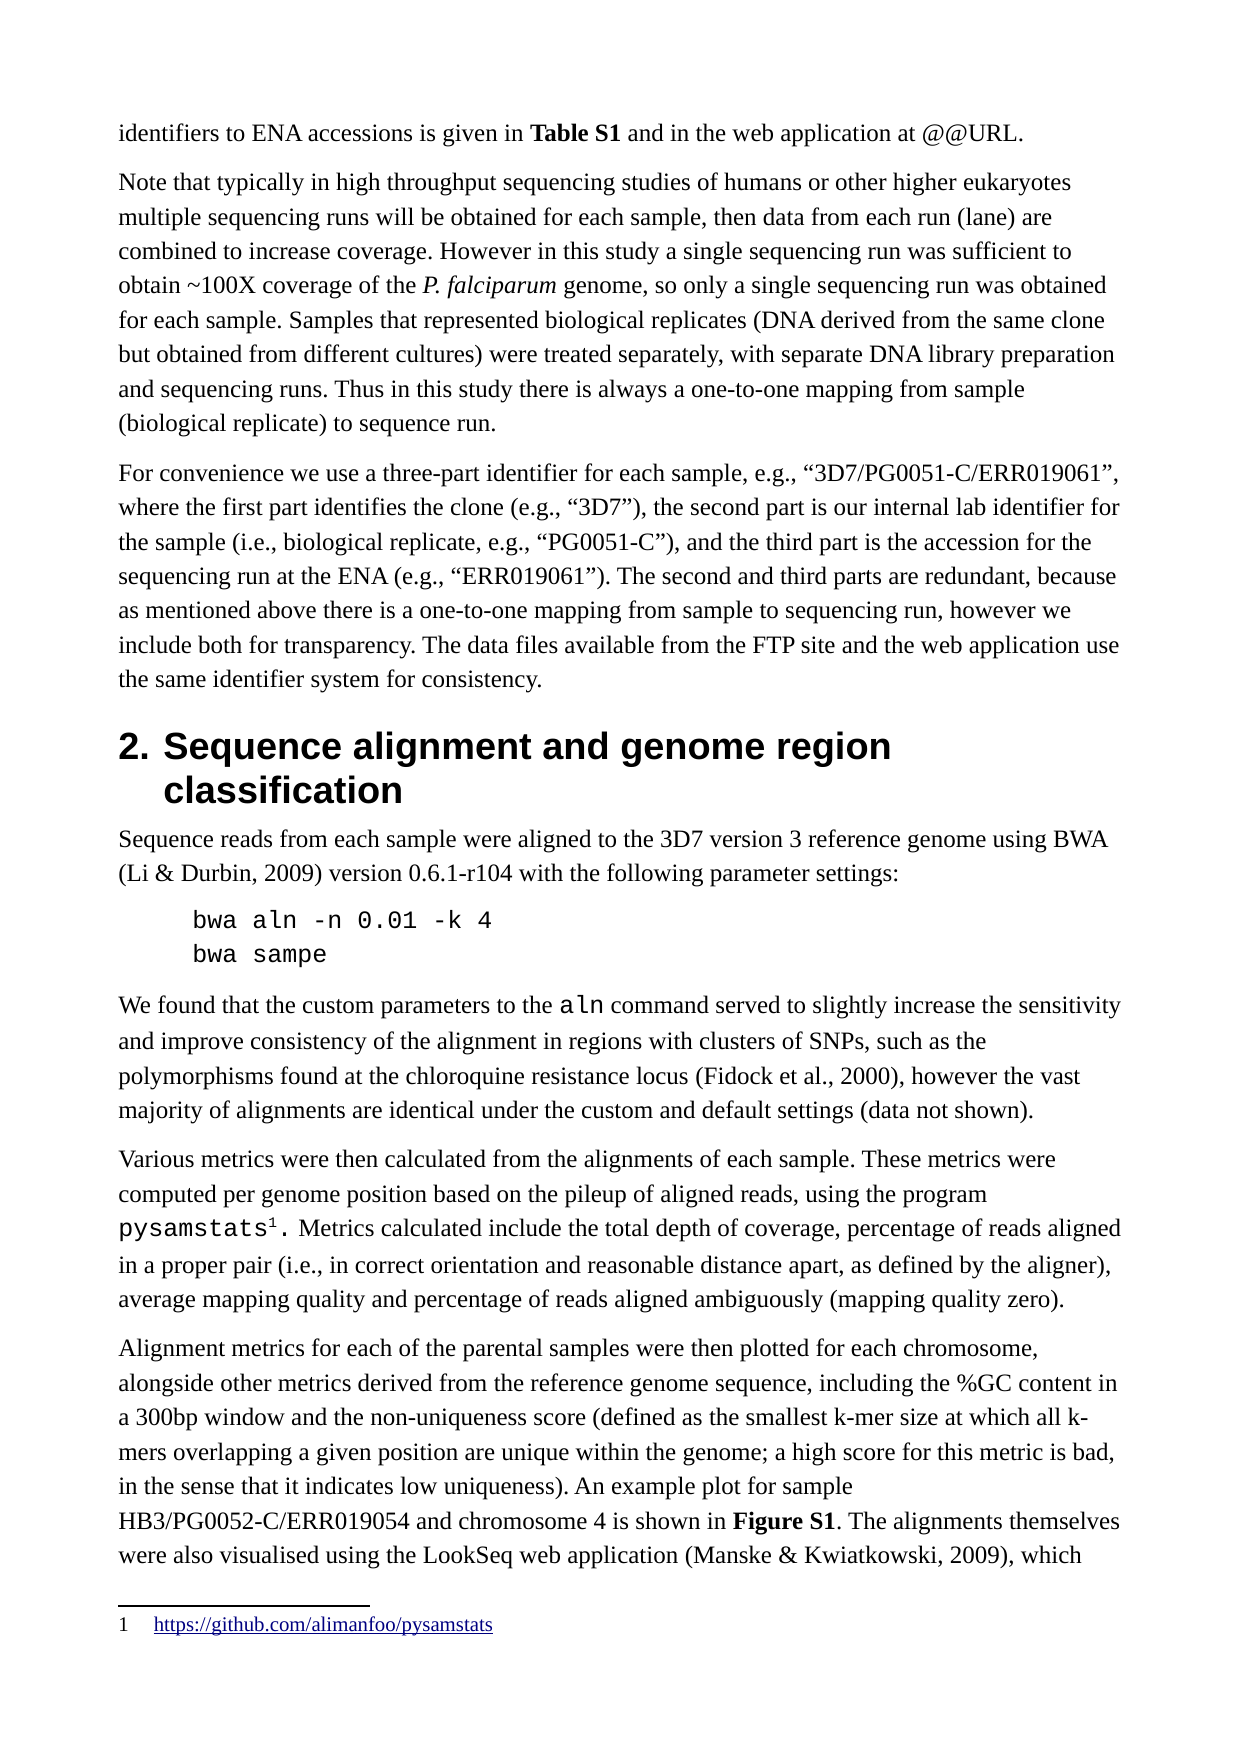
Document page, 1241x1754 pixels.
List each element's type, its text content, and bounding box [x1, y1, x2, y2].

text https://github.com/alimanfoo/pysamstats [118, 1612, 1122, 1636]
text Note that typically in high throughput sequencing studies of humans or other higher eukaryotes multiple sequencing runs will be obtained for each sample, then data from each run (lane) are combined to increase coverage. However in this study a single sequencing run was sufficient to obtain ~100X coverage of the P. falciparum genome, so only a single sequencing run was obtained for each sample. Samples that represented biological replicates (DNA derived from the same clone but obtained from different cultures) were treated separately, with separate DNA library preparation and sequencing runs. Thus in this study there is always a one-to-one mapping from sample (biological replicate) to sequence run. [118, 167, 1122, 437]
text We found that the custom parameters to the aln command served to slightly increase the sensitivity and improve consistency of the alignment in regions with clusters of SNPs, such as the polymorphisms found at the chloroquine resistance locus (Fidock et al., 2000)⁠, however the vast majority of alignments are identical under the custom and default settings (data not shown). [118, 990, 1122, 1124]
text Various metrics were then calculated from the alignments of each sample. These metrics were computed per genome position based on the pileup of aligned reads, using the program pysamstats. Metrics calculated include the total depth of coverage, percentage of reads aligned in a proper pair (i.e., in correct orientation and reasonable distance apart, as defined by the aligner), average mapping quality and percentage of reads aligned ambiguously (mapping quality zero). [118, 1144, 1122, 1313]
text For convenience we use a three-part identifier for each sample, e.g., “3D7/PG0051-C/ERR019061”, where the first part identifies the clone (e.g., “3D7”), the second part is our internal lab identifier for the sample (i.e., biological replicate, e.g., “PG0051-C”), and the third part is the accession for the sequencing run at the ENA (e.g., “ERR019061”). The second and third parts are redundant, because as mentioned above there is a one-to-one mapping from sample to sequencing run, however we include both for transparency. The data files available from the FTP site and the web application use the same identifier system for consistency. [118, 458, 1122, 693]
text bwa aln -n 0.01 -k 4 bwa sampe [192, 907, 1122, 969]
subtitle Sequence alignment and genome region classification [118, 724, 1122, 811]
text Alignment metrics for each of the parental samples were then plotted for each chromosome, alongside other metrics derived from the reference genome sequence, including the %GC content in a 300bp window and the non-uniqueness score (defined as the smallest k-mer size at which all k-mers overlapping a given position are unique within the genome; a high score for this metric is bad, in the sense that it indicates low uniqueness). An example plot for sample HB3/PG0052-C/ERR019054 and chromosome 4 is shown in Figure S1. The alignments themselves were also visualised using the LookSeq web application (Manske & Kwiatkowski, 2009)⁠, which [118, 1333, 1122, 1569]
text Sequence reads from each sample were aligned to the 3D7 version 3 reference genome using BWA (Li & Durbin, 2009)⁠ version 0.6.1-r104 with the following parameter settings: [118, 824, 1122, 887]
text identifiers to ENA accessions is given in Table S1 and in the web application at @@URL. [118, 118, 1122, 147]
